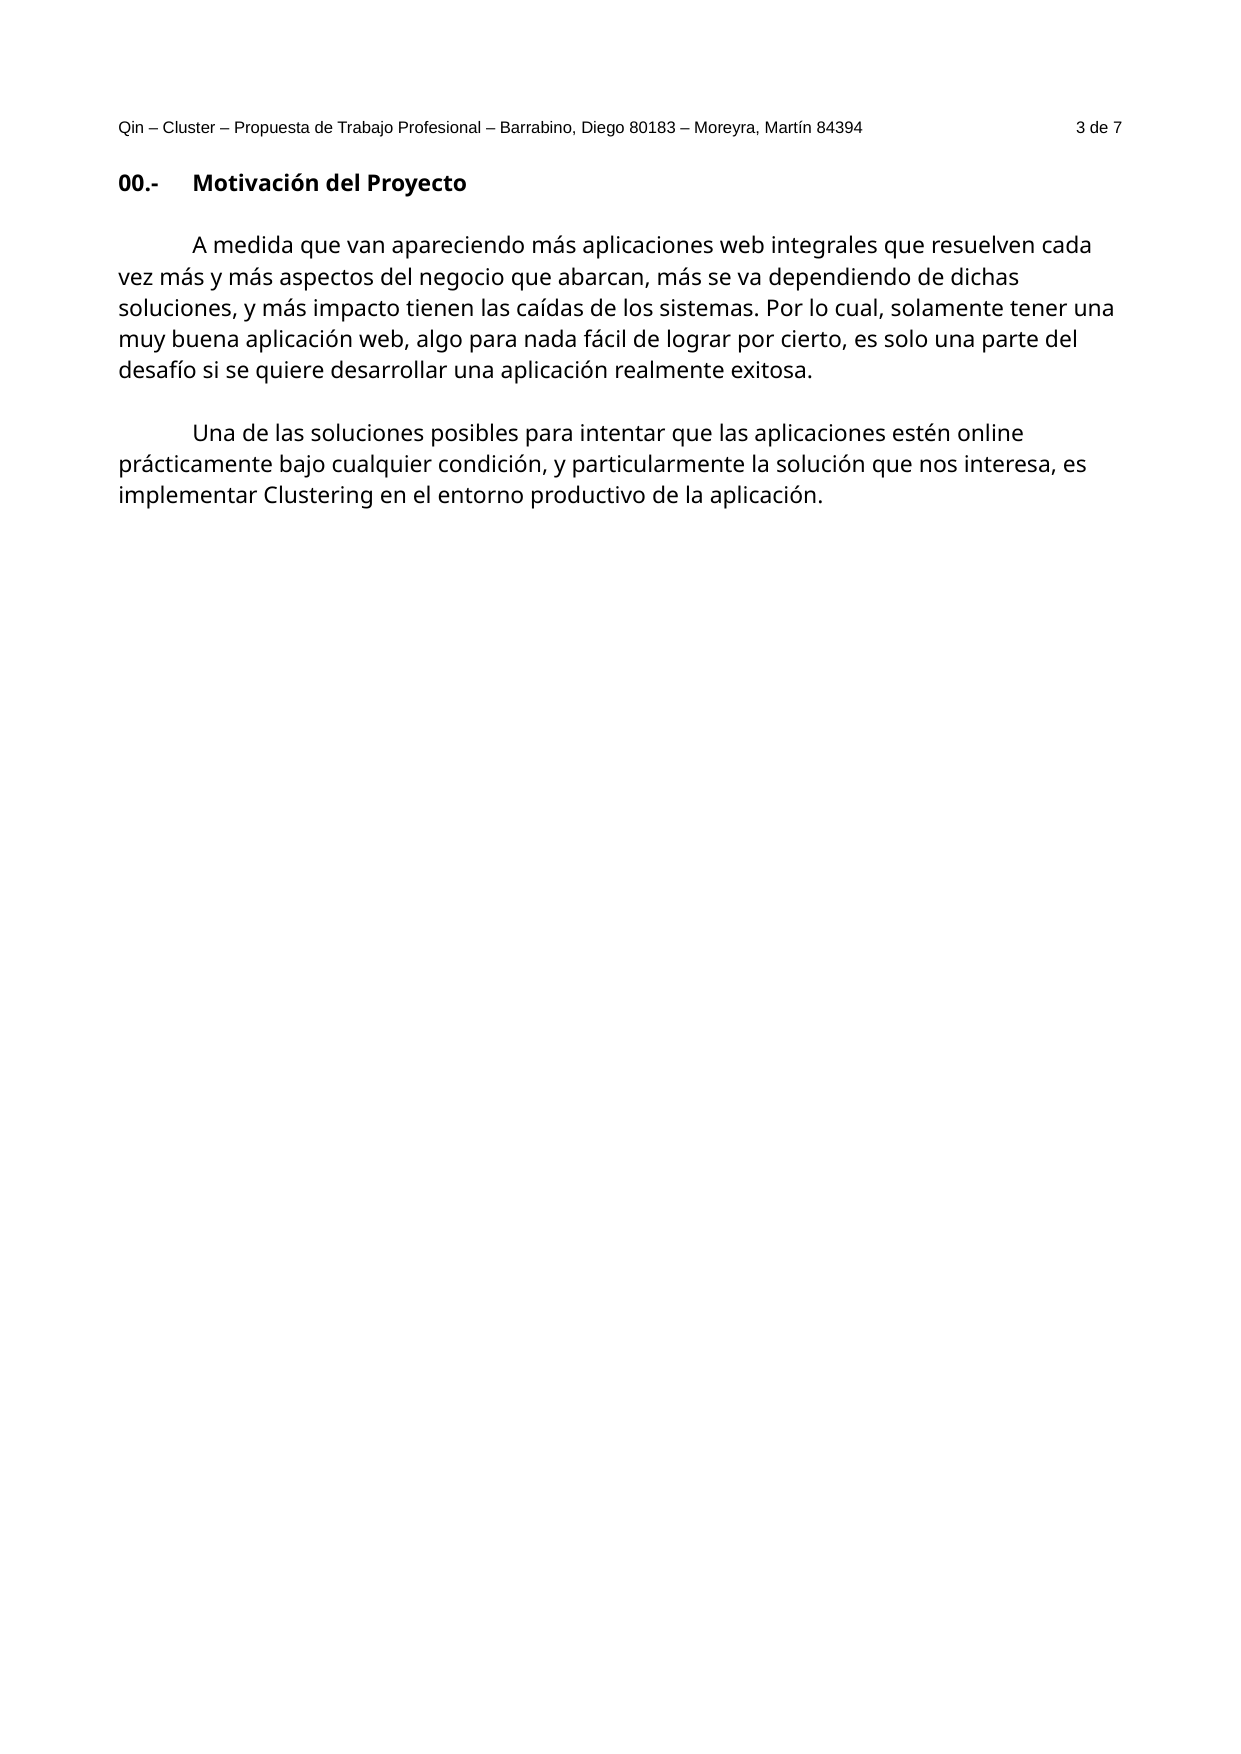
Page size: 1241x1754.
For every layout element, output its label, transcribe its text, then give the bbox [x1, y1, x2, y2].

text A medida que van apareciendo más aplicaciones web integrales que resuelven cada vez más y más aspectos del negocio que abarcan, más se va dependiendo de dichas soluciones, y más impacto tienen las caídas de los sistemas. Por lo cual, solamente tener una muy buena aplicación web, algo para nada fácil de lograr por cierto, es solo una parte del desafío si se quiere desarrollar una aplicación realmente exitosa. [118, 229, 1122, 386]
text Una de las soluciones posibles para intentar que las aplicaciones estén online prácticamente bajo cualquier condición, y particularmente la solución que nos interesa, es implementar Clustering en el entorno productivo de la aplicación. [118, 417, 1122, 511]
text 00.- Motivación del Proyecto [118, 167, 1122, 198]
